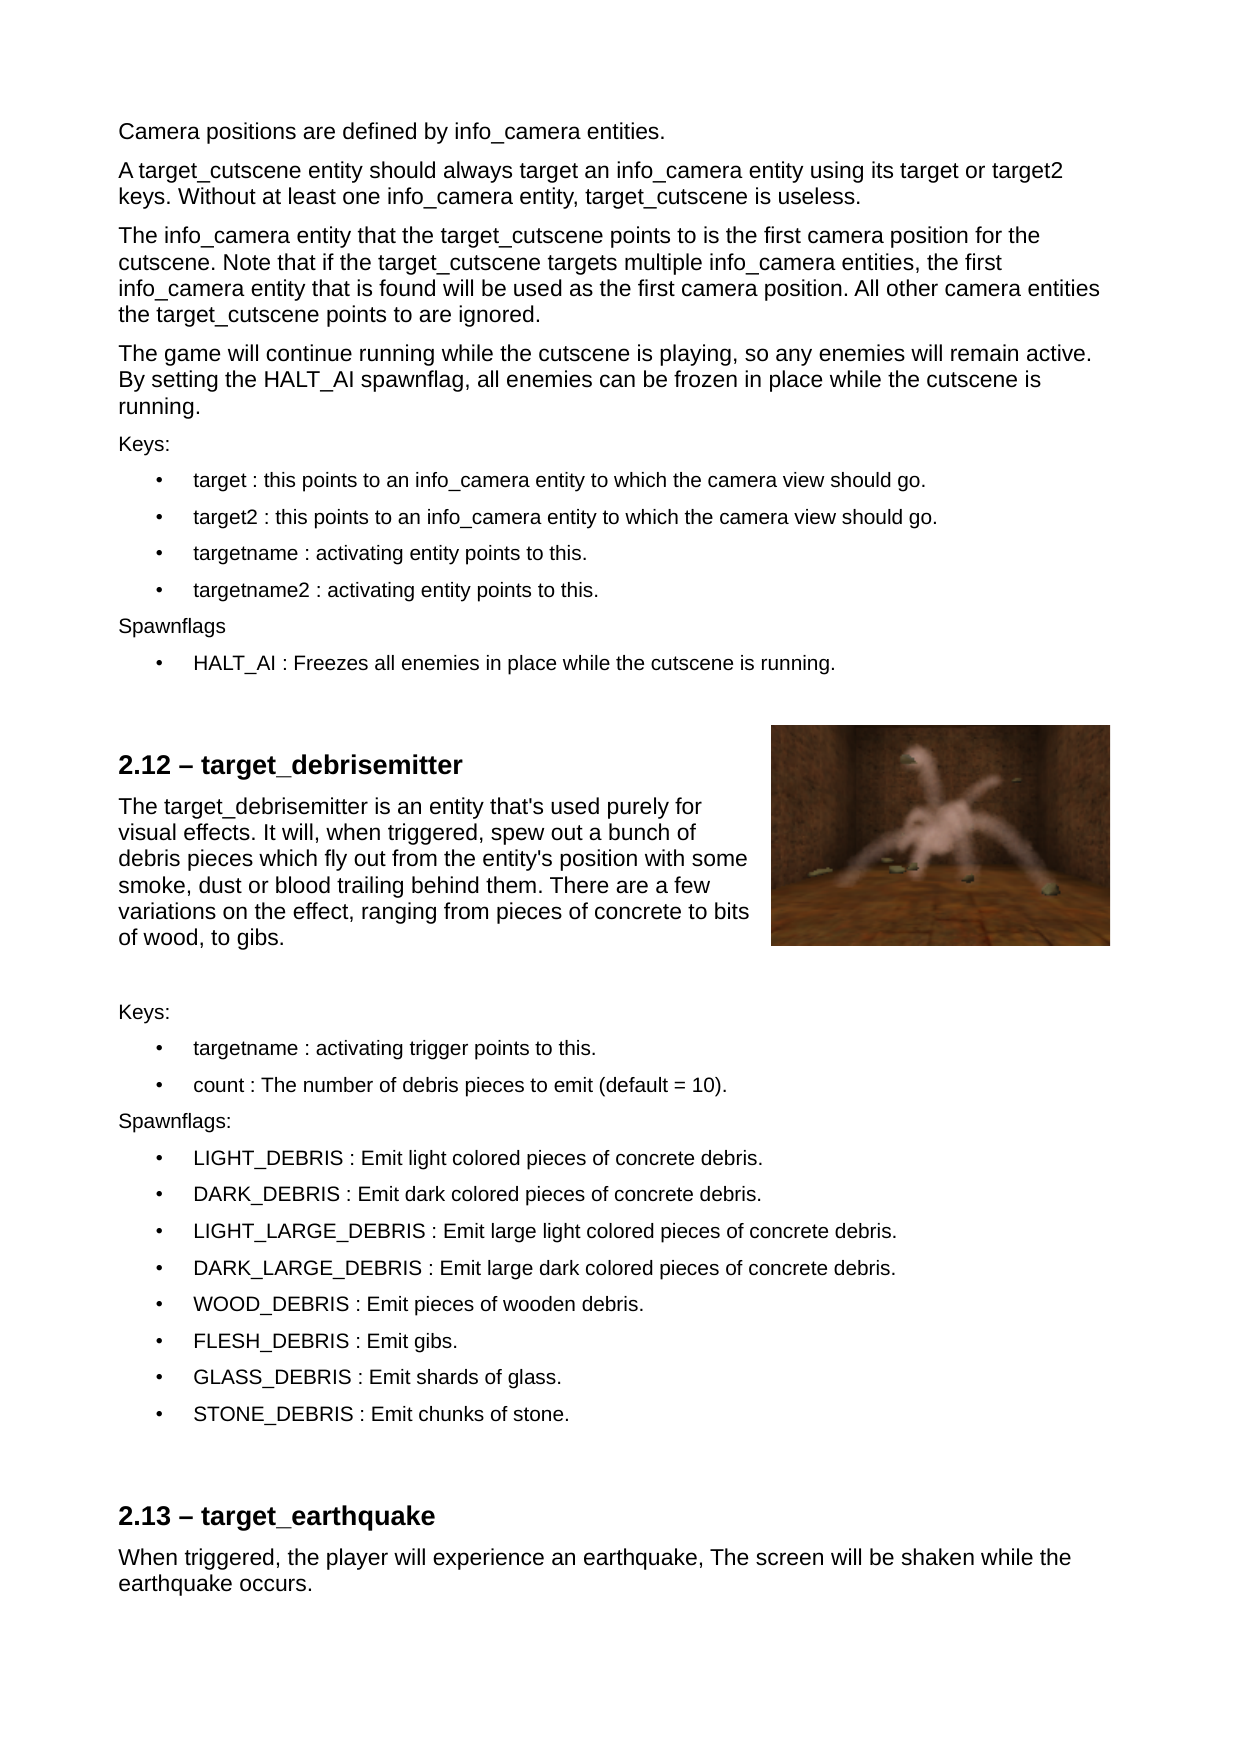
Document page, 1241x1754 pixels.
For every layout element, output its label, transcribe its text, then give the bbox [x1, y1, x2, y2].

subtitle 2.13 – target_earthquake [118, 1500, 1122, 1531]
list HALT_AI : Freezes all enemies in place while the cutscene is running. [156, 651, 1122, 675]
text The game will continue running while the cutscene is playing, so any enemies will remain active. By setting the HALT_AI spawnflag, all enemies can be frozen in place while the cutscene is running. [118, 340, 1122, 419]
text When triggered, the player will experience an earthquake, The screen will be shaken while the earthquake occurs. [118, 1543, 1122, 1596]
text A target_cutscene entity should always target an info_camera entity using its target or target2 keys. Without at least one info_camera entity, target_cutscene is useless. [118, 157, 1122, 210]
list targetname : activating entity points to this. [156, 541, 1122, 565]
text Spawnflags: [118, 1109, 1122, 1133]
text Camera positions are defined by info_camera entities. [118, 118, 1122, 144]
picture [771, 725, 1110, 946]
text The info_camera entity that the target_cutscene points to is the first camera position for the cutscene. Note that if the target_cutscene targets multiple info_camera entities, the first info_camera entity that is found will be used as the first camera position. All other camera entities the target_cutscene points to are ignored. [118, 222, 1122, 328]
subtitle 2.12 – target_debrisemitter [118, 749, 771, 780]
list DARK_DEBRIS : Emit dark colored pieces of concrete debris. [156, 1182, 1122, 1206]
list targetname2 : activating entity points to this. [156, 578, 1122, 602]
list target2 : this points to an info_camera entity to which the camera view should go. [156, 505, 1122, 529]
list target : this points to an info_camera entity to which the camera view should go. [156, 468, 1122, 492]
list STONE_DEBRIS : Emit chunks of stone. [156, 1402, 1122, 1426]
list WOOD_DEBRIS : Emit pieces of wooden debris. [156, 1292, 1122, 1316]
list GLASS_DEBRIS : Emit shards of glass. [156, 1365, 1122, 1389]
text Keys: [118, 1000, 1122, 1024]
list targetname : activating trigger points to this. [156, 1036, 1122, 1060]
list FLESH_DEBRIS : Emit gibs. [156, 1328, 1122, 1353]
text Spawnflags [118, 614, 1122, 638]
list DARK_LARGE_DEBRIS : Emit large dark colored pieces of concrete debris. [156, 1255, 1122, 1279]
list LIGHT_LARGE_DEBRIS : Emit large light colored pieces of concrete debris. [156, 1219, 1122, 1243]
text The target_debrisemitter is an entity that's used purely for visual effects. It will, when triggered, spew out a bunch of debris pieces which fly out from the entity's position with some smoke, dust or blood trailing behind them. There are a few variations on the effect, ranging from pieces of concrete to bits of wood, to gibs. [118, 793, 1122, 951]
text Keys: [118, 432, 1122, 456]
list count : The number of debris pieces to emit (default = 10). [156, 1073, 1122, 1097]
list LIGHT_DEBRIS : Emit light colored pieces of concrete debris. [156, 1146, 1122, 1170]
